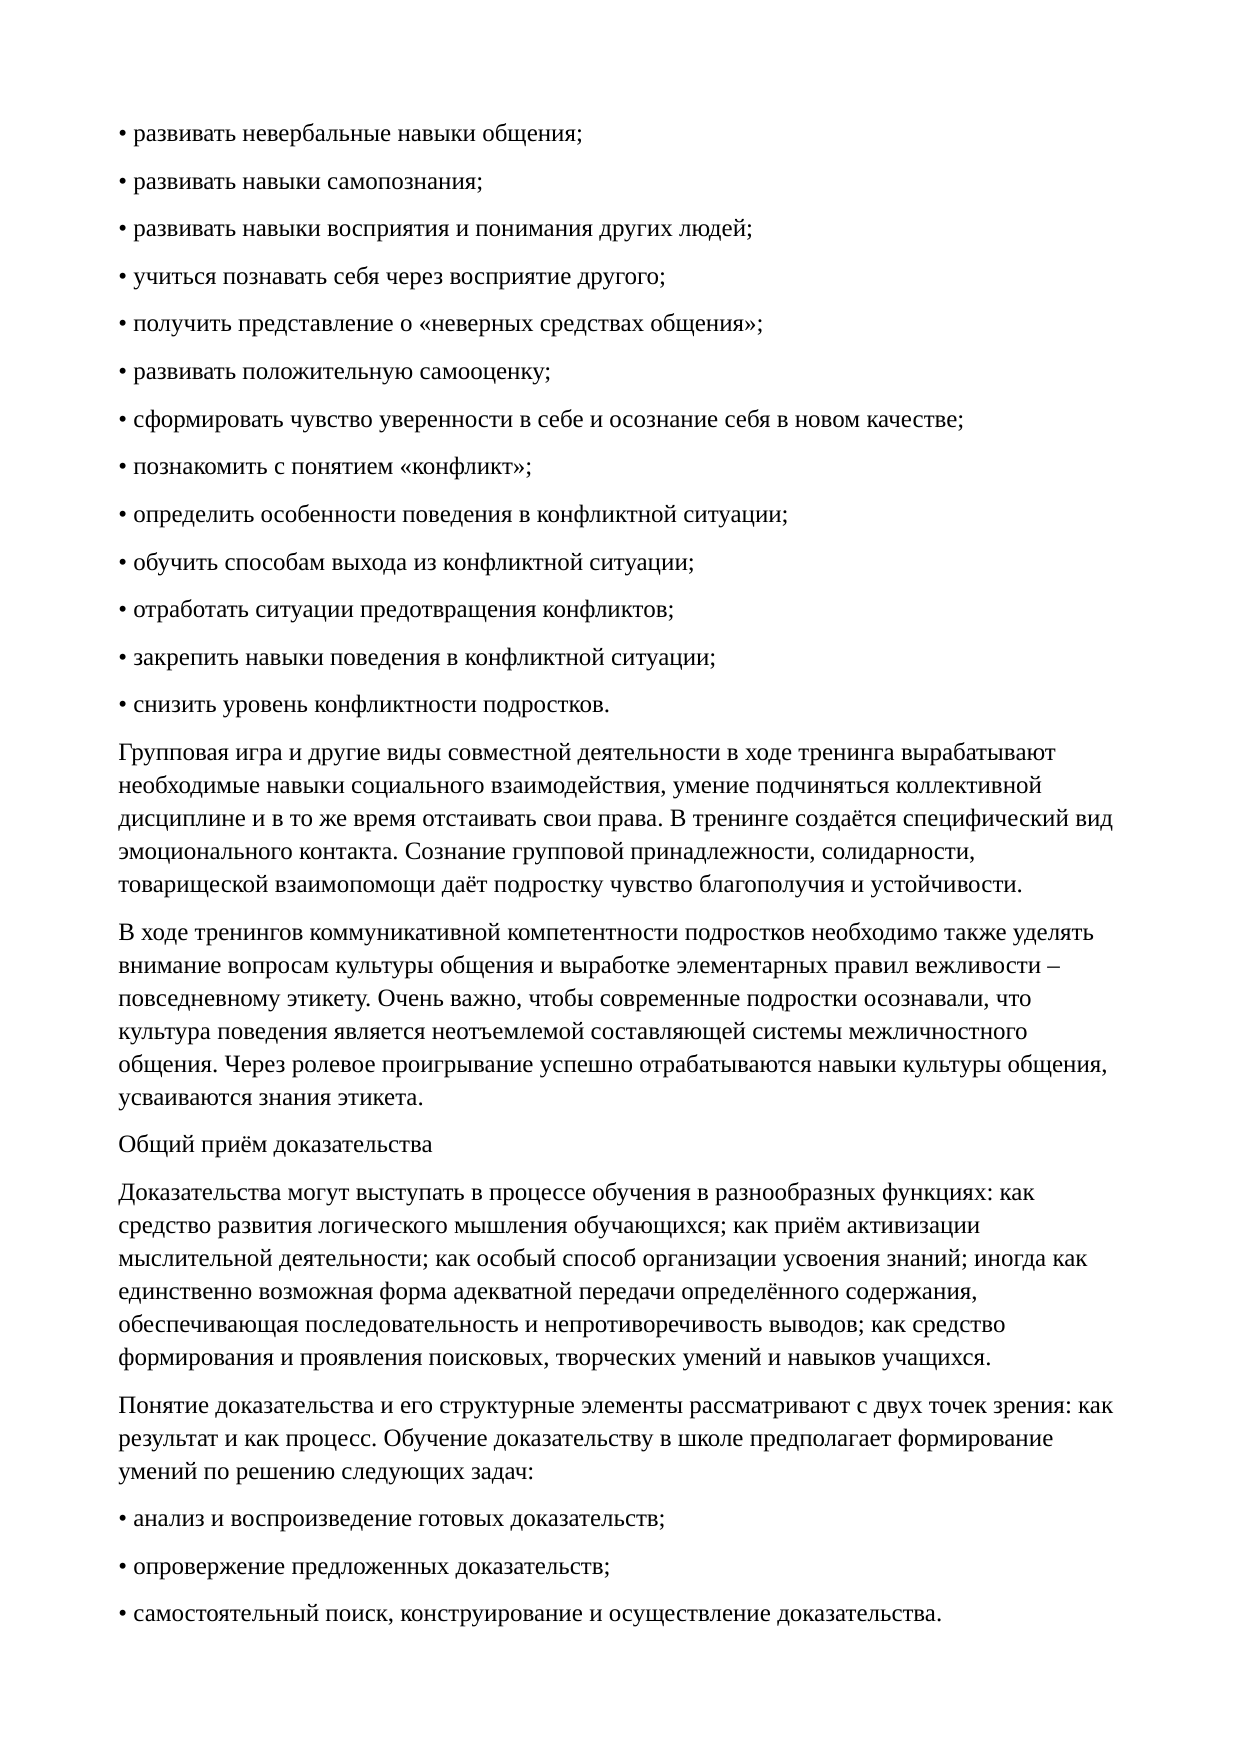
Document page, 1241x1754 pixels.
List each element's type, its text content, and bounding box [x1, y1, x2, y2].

text • учиться познавать себя через восприятие другого; [118, 261, 1122, 290]
text В ходе тренингов коммуникативной компетентности подростков необходимо также уделять внимание вопросам культуры общения и выработке элементарных правил вежливости – повседневному этикету. Очень важно, чтобы современные подростки осознавали, что культура поведения является неотъемлемой составляющей системы межличностного общения. Через ролевое проигрывание успешно отрабатываются навыки культуры общения, усваиваются знания этикета. [118, 917, 1122, 1111]
text Понятие доказательства и его структурные элементы рассматривают с двух точек зрения: как результат и как процесс. Обучение доказательству в школе предполагает формирование умений по решению следующих задач: [118, 1390, 1122, 1484]
text • самостоятельный поиск, конструирование и осуществление доказательства. [118, 1598, 1122, 1627]
text • развивать навыки самопознания; [118, 166, 1122, 194]
text • снизить уровень конфликтности подростков. [118, 689, 1122, 718]
text Групповая игра и другие виды совместной деятельности в ходе тренинга вырабатывают необходимые навыки социального взаимодействия, умение подчиняться коллективной дисциплине и в то же время отстаивать свои права. В тренинге создаётся специфический вид эмоционального контакта. Сознание групповой принадлежности, солидарности, товарищеской взаимопомощи даёт подростку чувство благополучия и устойчивости. [118, 737, 1122, 898]
text Общий приём доказательства [118, 1129, 1122, 1158]
text • познакомить с понятием «конфликт»; [118, 451, 1122, 480]
text • определить особенности поведения в конфликтной ситуации; [118, 499, 1122, 528]
text • развивать навыки восприятия и понимания других людей; [118, 213, 1122, 242]
text • опровержение предложенных доказательств; [118, 1551, 1122, 1580]
text • развивать положительную самооценку; [118, 356, 1122, 385]
text • получить представление о «неверных средствах общения»; [118, 308, 1122, 337]
text • закрепить навыки поведения в конфликтной ситуации; [118, 642, 1122, 671]
text • сформировать чувство уверенности в себе и осознание себя в новом качестве; [118, 404, 1122, 432]
text • анализ и воспроизведение готовых доказательств; [118, 1503, 1122, 1532]
text • развивать невербальные навыки общения; [118, 118, 1122, 147]
text • обучить способам выхода из конфликтной ситуации; [118, 547, 1122, 575]
text Доказательства могут выступать в процессе обучения в разнообразных функциях: как средство развития логического мышления обучающихся; как приём активизации мыслительной деятельности; как особый способ организации усвоения знаний; иногда как единственно возможная форма адекватной передачи определённого содержания, обеспечивающая последовательность и непротиворечивость выводов; как средство формирования и проявления поисковых, творческих умений и навыков учащихся. [118, 1177, 1122, 1371]
text • отработать ситуации предотвращения конфликтов; [118, 594, 1122, 623]
